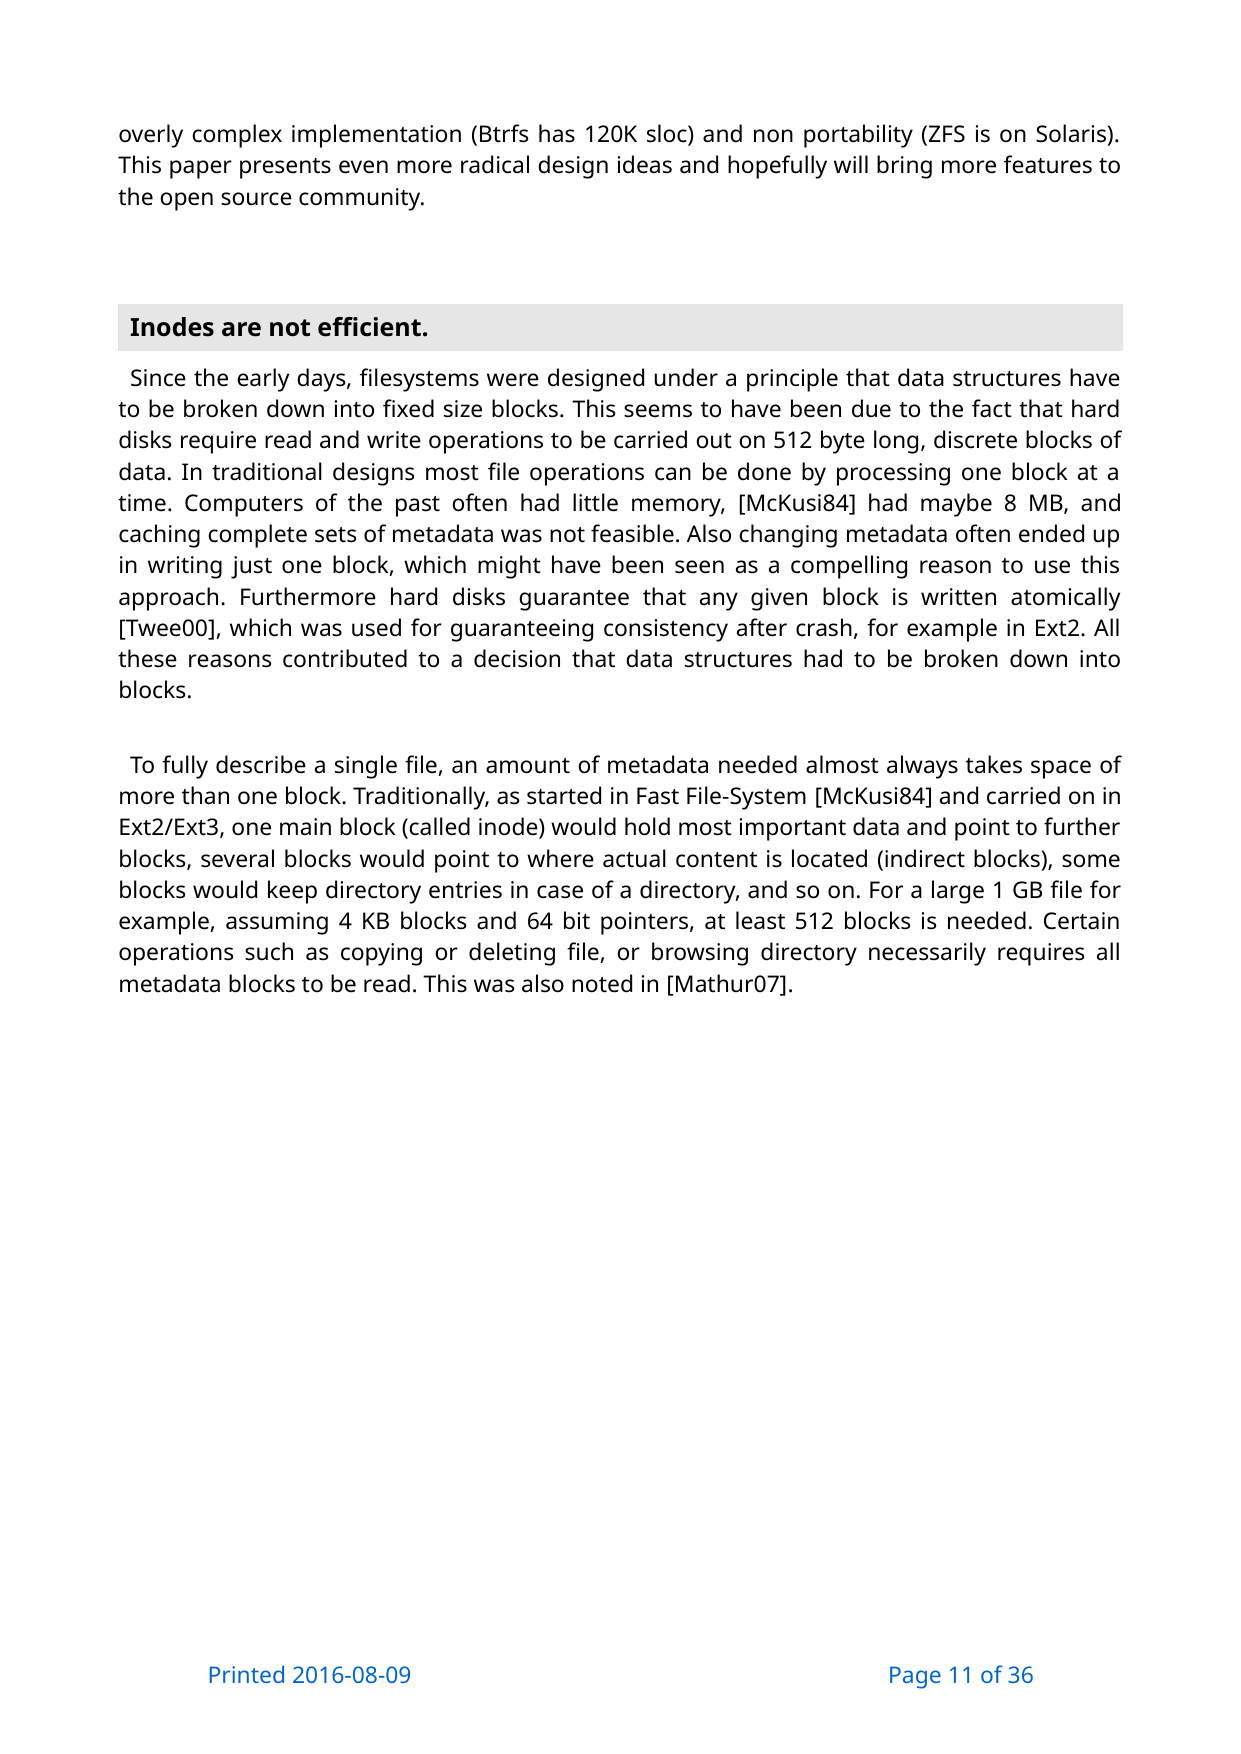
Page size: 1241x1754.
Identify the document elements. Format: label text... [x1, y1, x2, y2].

subtitle Inodes are not efficient. [119, 305, 1122, 350]
text overly complex implementation (Btrfs has 120K sloc) and non portability (ZFS is on Solaris). This paper presents even more radical design ideas and hopefully will bring more features to the open source community. [118, 118, 1122, 212]
text Since the early days, filesystems were designed under a principle that data structures have to be broken down into fixed size blocks. This seems to have been due to the fact that hard disks require read and write operations to be carried out on 512 byte long, discrete blocks of data. In traditional designs most file operations can be done by processing one block at a time. Computers of the past often had little memory, [McKusi84] had maybe 8 MB, and caching complete sets of metadata was not feasible. Also changing metadata often ended up in writing just one block, which might have been seen as a compelling reason to use this approach. Furthermore hard disks guarantee that any given block is written atomically [Twee00], which was used for guaranteeing consistency after crash, for example in Ext2. All these reasons contributed to a decision that data structures had to be broken down into blocks. [118, 362, 1122, 706]
text To fully describe a single file, an amount of metadata needed almost always takes space of more than one block. Traditionally, as started in Fast File-System [McKusi84] and carried on in Ext2/Ext3, one main block (called inode) would hold most important data and point to further blocks, several blocks would point to where actual content is located (indirect blocks), some blocks would keep directory entries in case of a directory, and so on. For a large 1 GB file for example, assuming 4 KB blocks and 64 bit pointers, at least 512 blocks is needed. Certain operations such as copying or deleting file, or browsing directory necessarily requires all metadata blocks to be read. This was also noted in [Mathur07]. [118, 749, 1122, 999]
